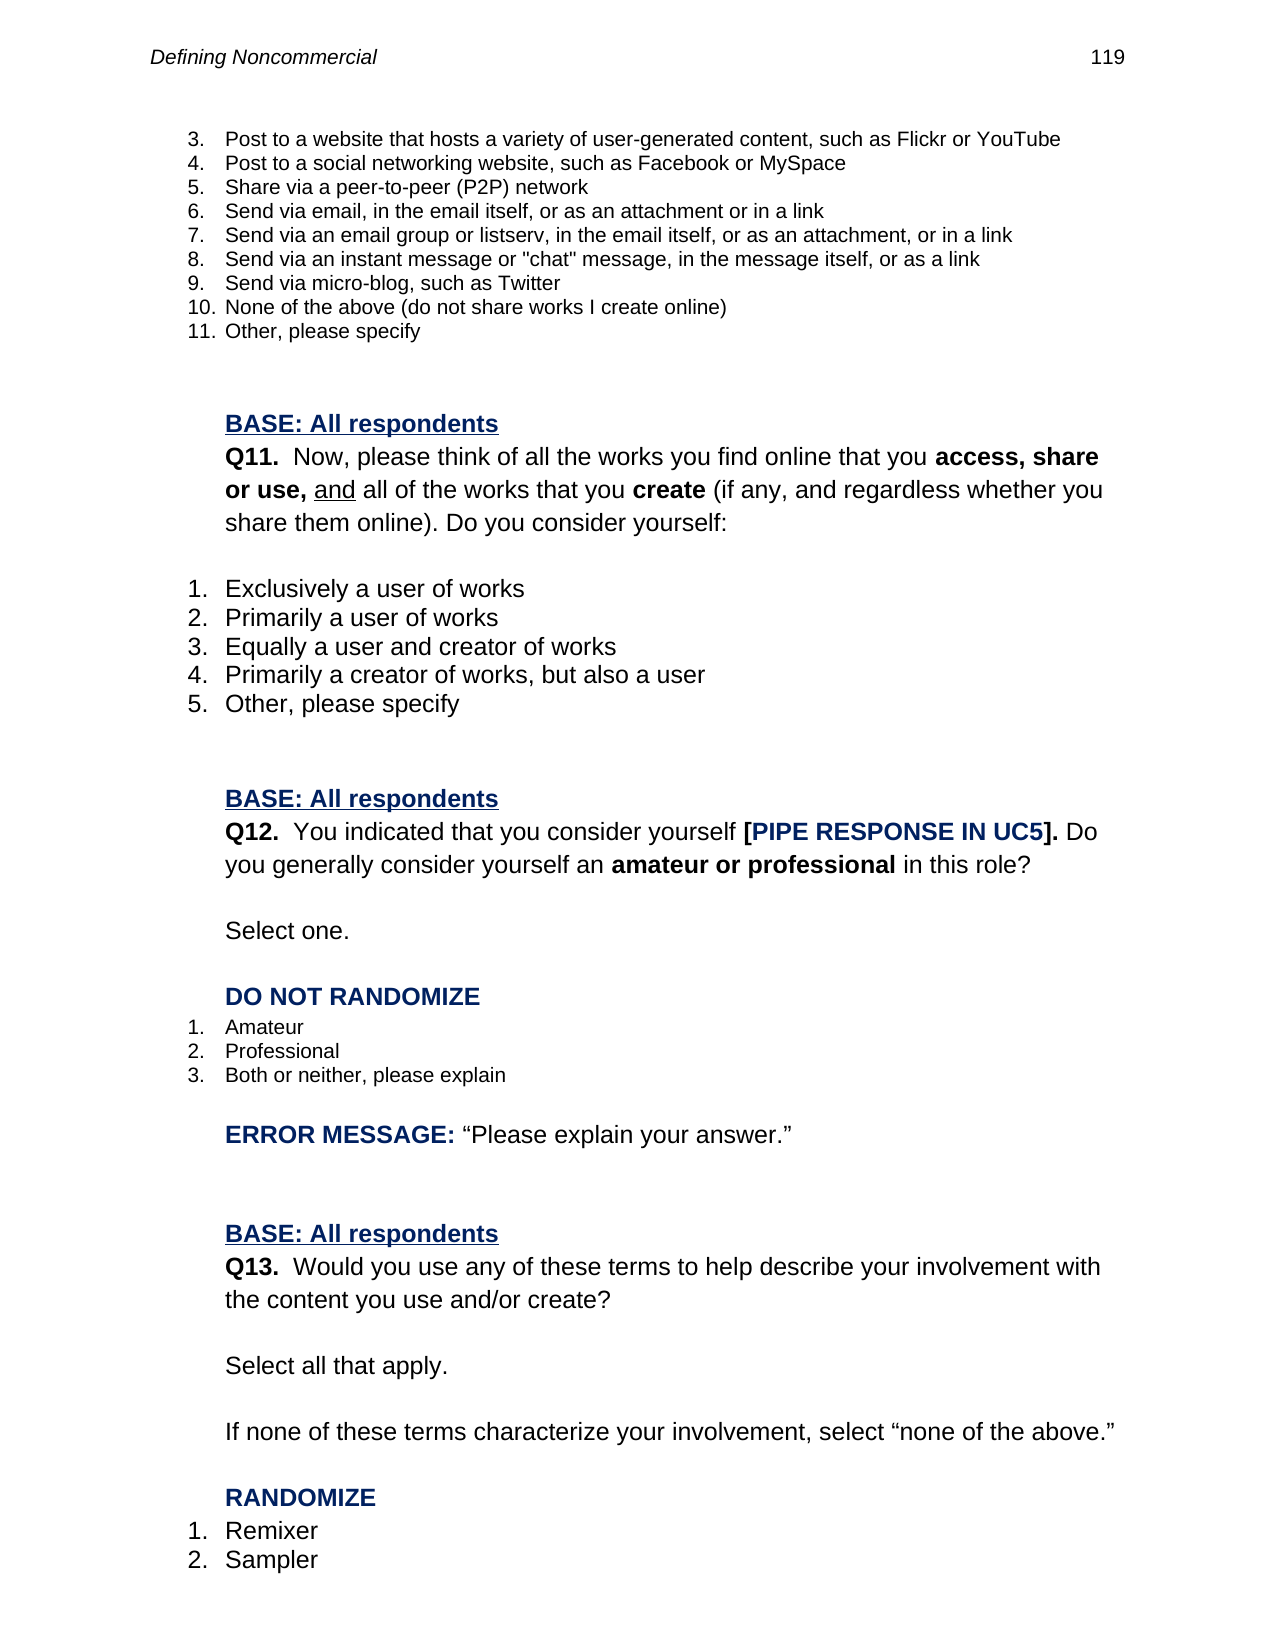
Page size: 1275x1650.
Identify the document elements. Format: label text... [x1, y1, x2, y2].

list Primarily a user of works [187, 603, 1125, 631]
text Q12. You indicated that you consider yourself [PIPE RESPONSE IN UC5]. Do you generally consider yourself an amateur or professional in this role? [225, 817, 1125, 878]
list Remixer [187, 1516, 1125, 1545]
text BASE: All respondents [225, 409, 1125, 438]
list Send via an instant message or "chat" message, in the message itself, or as a link [187, 247, 1125, 271]
list Share via a peer-to-peer (P2P) network [187, 175, 1125, 199]
text BASE: All respondents [225, 784, 1125, 812]
list Post to a website that hosts a variety of user-generated content, such as Flickr or YouTube [187, 127, 1125, 151]
text If none of these terms characterize your involvement, select “none of the above.” [225, 1417, 1125, 1446]
list Amateur [187, 1015, 1125, 1039]
text Q11. Now, please think of all the works you find online that you access, share or use, and all of the works that you create (if any, and regardless whether you share them online). Do you consider yourself: [225, 442, 1125, 537]
text Select all that apply. [225, 1351, 1125, 1380]
list None of the above (do not share works I create online) [187, 295, 1125, 319]
list Send via email, in the email itself, or as an attachment or in a link [187, 199, 1125, 223]
list Both or neither, please explain [187, 1063, 1125, 1087]
text ERROR MESSAGE: “Please explain your answer.” [225, 1120, 1125, 1148]
list Sampler [187, 1545, 1125, 1573]
text BASE: All respondents [225, 1219, 1125, 1248]
list Primarily a creator of works, but also a user [187, 660, 1125, 689]
list Professional [187, 1039, 1125, 1063]
text DO NOT RANDOMIZE [225, 982, 1125, 1011]
list Other, please specify [187, 319, 1125, 343]
list Send via an email group or listserv, in the email itself, or as an attachment, or in a link [187, 223, 1125, 247]
list Other, please specify [187, 689, 1125, 718]
list Post to a social networking website, such as Facebook or MySpace [187, 151, 1125, 175]
text Q13. Would you use any of these terms to help describe your involvement with the content you use and/or create? [225, 1252, 1125, 1314]
text RANDOMIZE [225, 1483, 1125, 1512]
list Equally a user and creator of works [187, 631, 1125, 660]
text Select one. [225, 916, 1125, 944]
list Exclusively a user of works [187, 574, 1125, 603]
list Send via micro-blog, such as Twitter [187, 271, 1125, 295]
